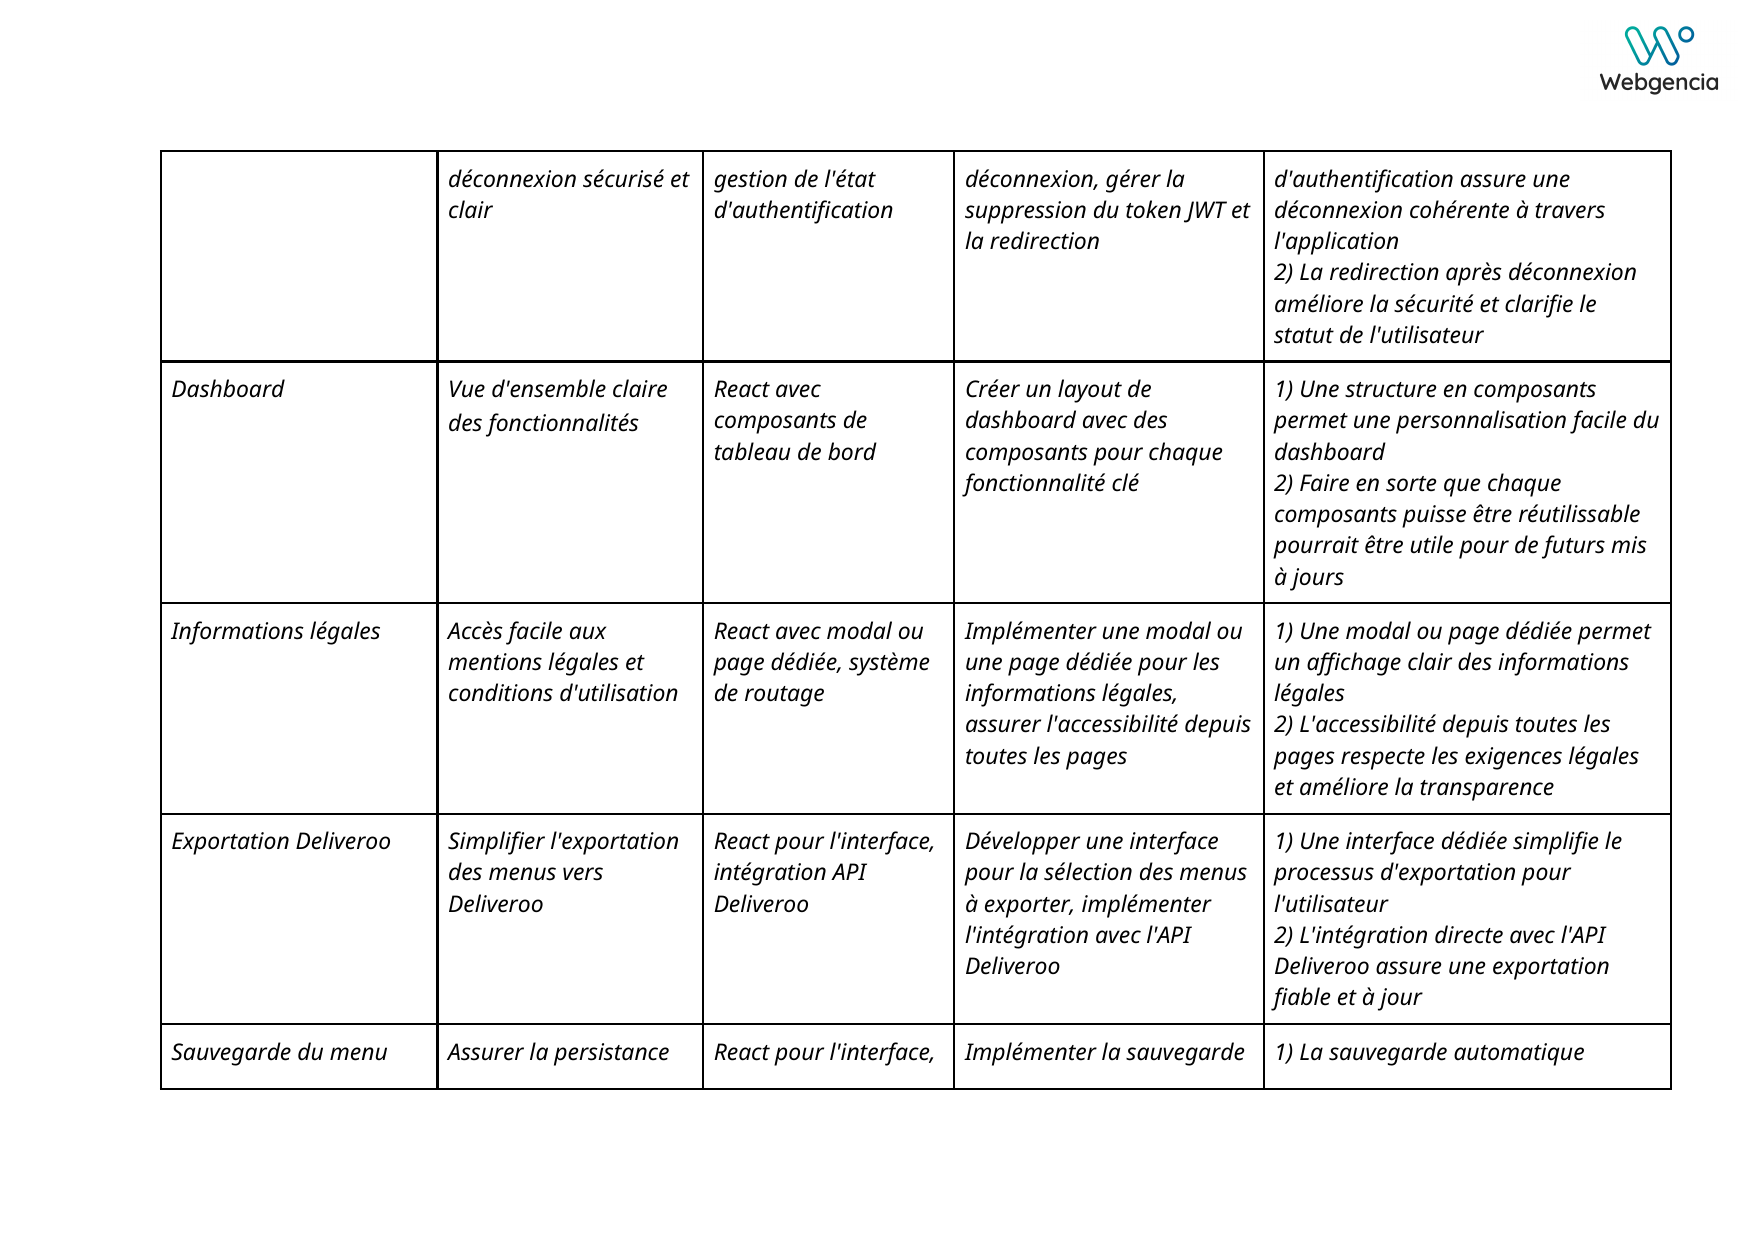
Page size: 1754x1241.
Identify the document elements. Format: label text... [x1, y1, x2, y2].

table_cell Créer un layout de dashboard avec des composants pour chaque fonctionnalité clé [955, 363, 1263, 602]
table_cell Développer une interface pour la sélection des menus à exporter, implémenter l'intégration avec l'API Deliveroo [955, 815, 1263, 1023]
table_cell React pour l'interface, intégration API Deliveroo [704, 815, 953, 1023]
table_cell Exportation Deliveroo [162, 815, 436, 1023]
table_cell 1) Une modal ou page dédiée permet un affichage clair des informations légales 2) L'accessibilité depuis toutes les pages respecte les exigences légales et améliore la transparence [1265, 604, 1670, 812]
picture [1580, 20, 1739, 101]
table_cell 1) Une interface dédiée simplifie le processus d'exportation pour l'utilisateur 2) L'intégration directe avec l'API Deliveroo assure une exportation fiable et à jour [1265, 815, 1670, 1023]
table_cell gestion de l'état d'authentification [704, 152, 953, 360]
table_cell Dashboard [162, 363, 436, 602]
table_cell déconnexion sécurisé et clair [439, 152, 702, 360]
table_cell React avec composants de tableau de bord [704, 363, 953, 602]
table_cell [162, 152, 436, 360]
table_cell Implémenter une modal ou une page dédiée pour les informations légales, assurer l'accessibilité depuis toutes les pages [955, 604, 1263, 812]
table_cell Implémenter la sauvegarde [955, 1025, 1263, 1088]
table_cell déconnexion, gérer la suppression du token JWT et la redirection [955, 152, 1263, 360]
table_cell 1) La sauvegarde automatique [1265, 1025, 1670, 1088]
table_cell Simplifier l'exportation des menus vers Deliveroo [439, 815, 702, 1023]
table_cell Assurer la persistance [439, 1025, 702, 1088]
table_cell React avec modal ou page dédiée, système de routage [704, 604, 953, 812]
table_cell d'authentification assure une déconnexion cohérente à travers l'application 2) La redirection après déconnexion améliore la sécurité et clarifie le statut de l'utilisateur [1265, 152, 1670, 360]
table_cell Sauvegarde du menu [162, 1025, 436, 1088]
table_cell Informations légales [162, 604, 436, 812]
table_cell Vue d'ensemble claire des fonctionnalités [439, 363, 702, 602]
table_cell 1) Une structure en composants permet une personnalisation facile du dashboard 2) Faire en sorte que chaque composants puisse être réutilissable pourrait être utile pour de futurs mis à jours [1265, 363, 1670, 602]
table_cell Accès facile aux mentions légales et conditions d'utilisation [439, 604, 702, 812]
table_cell React pour l'interface, [704, 1025, 953, 1088]
